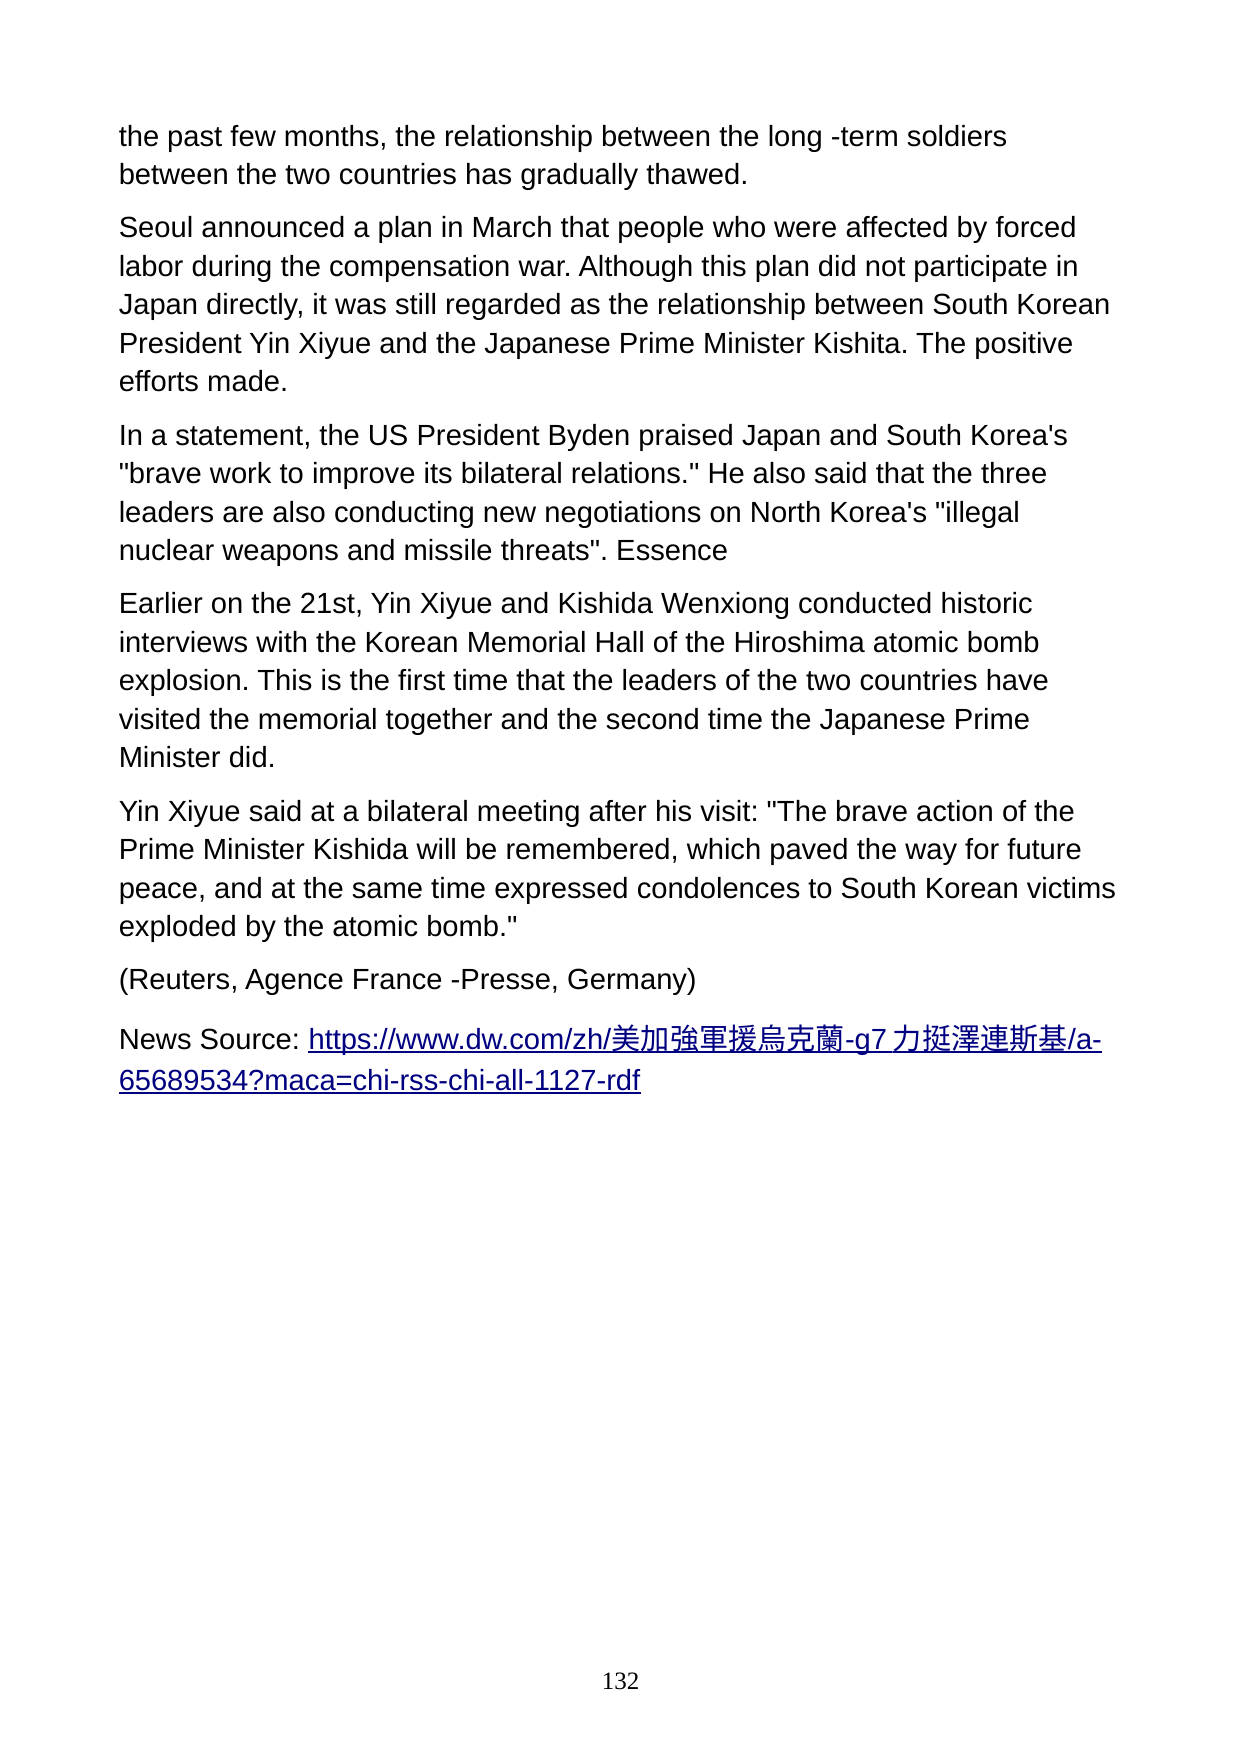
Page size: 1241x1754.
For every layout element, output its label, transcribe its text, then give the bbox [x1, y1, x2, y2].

text In a statement, the US President Byden praised Japan and South Korea's "brave work to improve its bilateral relations." He also said that the three leaders are also conducting new negotiations on North Korea's "illegal nuclear weapons and missile threats". Essence [118, 417, 1122, 567]
text (Reuters, Agence France -Presse, Germany) [118, 962, 1122, 996]
text News Source: https://www.dw.com/zh/美加強軍援烏克蘭-g7力挺澤連斯基/a-65689534?maca=chi-rss-chi-all-1127-rdf [118, 1015, 1122, 1096]
text the past few months, the relationship between the long -term soldiers between the two countries has gradually thawed. [118, 118, 1122, 191]
text Earlier on the 21st, Yin Xiyue and Kishida Wenxiong conducted historic interviews with the Korean Memorial Hall of the Hiroshima atomic bomb explosion. This is the first time that the leaders of the two countries have visited the memorial together and the second time the Japanese Prime Minister did. [118, 586, 1122, 774]
text Seoul announced a plan in March that people who were affected by forced labor during the compensation war. Although this plan did not participate in Japan directly, it was still regarded as the relationship between South Korean President Yin Xiyue and the Japanese Prime Minister Kishita. The positive efforts made. [118, 210, 1122, 398]
text Yin Xiyue said at a bilateral meeting after his visit: "The brave action of the Prime Minister Kishida will be remembered, which paved the way for future peace, and at the same time expressed condolences to South Korean victims exploded by the atomic bomb." [118, 793, 1122, 943]
